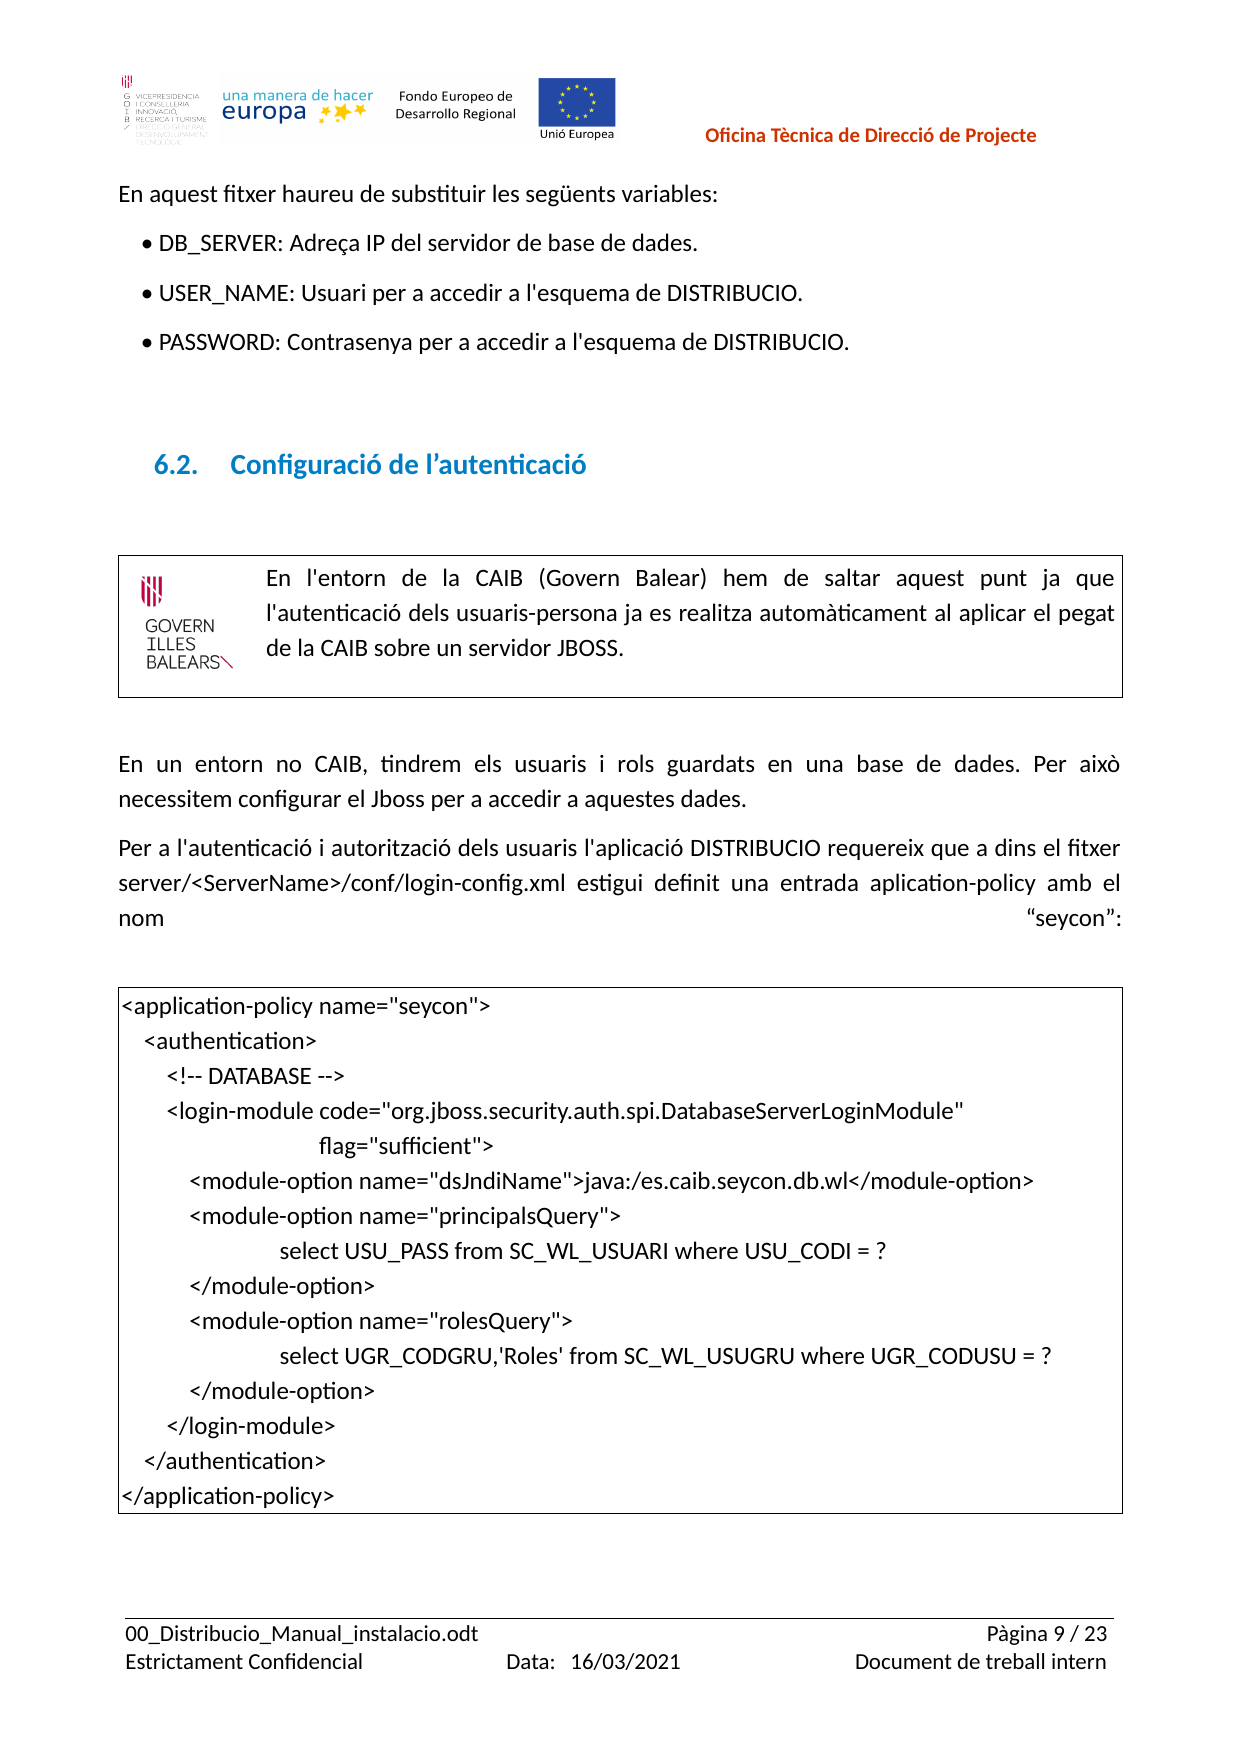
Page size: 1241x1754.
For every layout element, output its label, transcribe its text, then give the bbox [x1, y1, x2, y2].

text <authentication> [119, 1022, 1122, 1056]
text flag="sufficient"> [119, 1127, 1122, 1161]
text <application-policy name="seycon"> [119, 988, 1122, 1021]
text <module-option name="principalsQuery"> [119, 1197, 1122, 1231]
picture [118, 73, 213, 147]
table_header [119, 556, 260, 697]
text select USU_PASS from SC_WL_USUARI where USU_CODI = ? [119, 1232, 1122, 1266]
text <module-option name="rolesQuery"> [119, 1302, 1122, 1336]
picture [219, 73, 621, 147]
picture [127, 567, 247, 679]
text select UGR_CODGRU,'Roles' from SC_WL_USUGRU where UGR_CODUSU = ? [119, 1337, 1122, 1371]
text Per a l'autenticació i autorització dels usuaris l'aplicació DISTRIBUCIO requereix que a dins el fitxer server/<ServerName>/conf/login-config.xml estigui definit una entrada aplication-policy amb el nom “seycon”: [118, 832, 1122, 968]
table_header En l'entorn de la CAIB (Govern Balear) hem de saltar aquest punt ja que l'autenticació dels usuaris-persona ja es realitza automàticament al aplicar el pegat de la CAIB sobre un servidor JBOSS. [260, 556, 1122, 697]
text </authentication> [119, 1442, 1122, 1476]
subtitle Configuració de l’autenticació [153, 446, 1122, 482]
text • USER_NAME: Usuari per a accedir a l'esquema de DISTRIBUCIO. [118, 277, 1122, 307]
text <login-module code="org.jboss.security.auth.spi.DatabaseServerLoginModule" [119, 1092, 1122, 1126]
text • DB_SERVER: Adreça IP del servidor de base de dades. [118, 227, 1122, 258]
text <!-- DATABASE --> [119, 1057, 1122, 1091]
text • PASSWORD: Contrasenya per a accedir a l'esquema de DISTRIBUCIO. [118, 326, 1122, 357]
text <module-option name="dsJndiName">java:/es.caib.seycon.db.wl</module-option> [119, 1162, 1122, 1196]
text </module-option> [119, 1267, 1122, 1301]
text </application-policy> [119, 1477, 1122, 1513]
text En aquest fitxer haureu de substituir les següents variables: [118, 178, 1122, 208]
text </login-module> [119, 1407, 1122, 1441]
text En un entorn no CAIB, tindrem els usuaris i rols guardats en una base de dades. Per això necessitem configurar el Jboss per a accedir a aquestes dades. [118, 748, 1122, 813]
text </module-option> [119, 1372, 1122, 1406]
